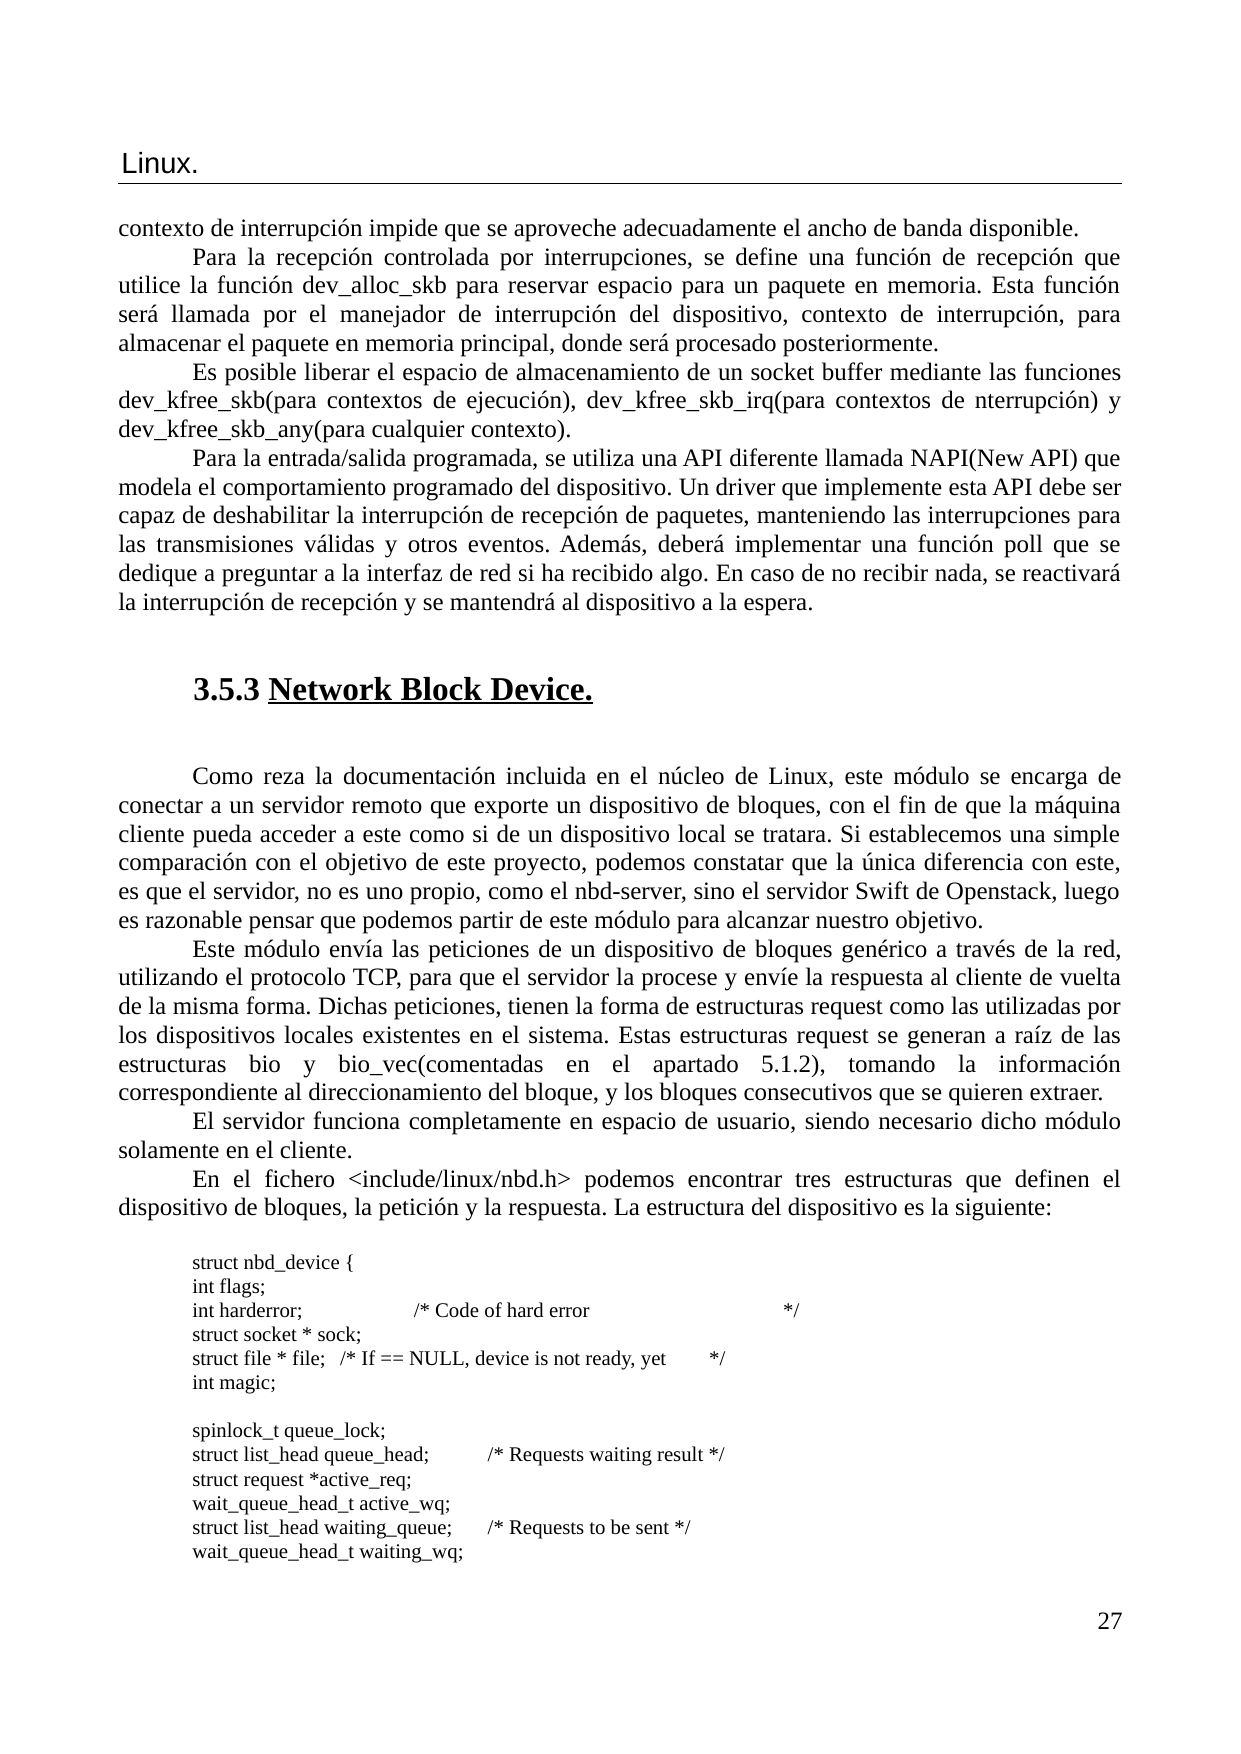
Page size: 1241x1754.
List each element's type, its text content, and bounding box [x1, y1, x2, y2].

text En el fichero <include/linux/nbd.h> podemos encontrar tres estructuras que definen el dispositivo de bloques, la petición y la respuesta. La estructura del dispositivo es la siguiente: [118, 1164, 1122, 1221]
text contexto de interrupción impide que se aproveche adecuadamente el ancho de banda disponible. [118, 213, 1122, 242]
text int magic; [118, 1370, 1122, 1394]
text struct list_head queue_head; /* Requests waiting result */ [118, 1442, 1122, 1466]
text int flags; [118, 1274, 1122, 1298]
text int harderror; /* Code of hard error */ [118, 1298, 1122, 1322]
text spinlock_t queue_lock; [118, 1418, 1122, 1442]
text Como reza la documentación incluida en el núcleo de Linux, este módulo se encarga de conectar a un servidor remoto que exporte un dispositivo de bloques, con el fin de que la máquina cliente pueda acceder a este como si de un dispositivo local se tratara. Si establecemos una simple comparación con el objetivo de este proyecto, podemos constatar que la única diferencia con este, es que el servidor, no es uno propio, como el nbd-server, sino el servidor Swift de Openstack, luego es razonable pensar que podemos partir de este módulo para alcanzar nuestro objetivo. [118, 761, 1122, 934]
text struct nbd_device { [118, 1250, 1122, 1274]
text Es posible liberar el espacio de almacenamiento de un socket buffer mediante las funciones dev_kfree_skb(para contextos de ejecución), dev_kfree_skb_irq(para contextos de nterrupción) y dev_kfree_skb_any(para cualquier contexto). [118, 357, 1122, 443]
text Este módulo envía las peticiones de un dispositivo de bloques genérico a través de la red, utilizando el protocolo TCP, para que el servidor la procese y envíe la respuesta al cliente de vuelta de la misma forma. Dichas peticiones, tienen la forma de estructuras request como las utilizadas por los dispositivos locales existentes en el sistema. Estas estructuras request se generan a raíz de las estructuras bio y bio_vec(comentadas en el apartado 5.1.2), tomando la información correspondiente al direccionamiento del bloque, y los bloques consecutivos que se quieren extraer. [118, 934, 1122, 1106]
text Para la recepción controlada por interrupciones, se define una función de recepción que utilice la función dev_alloc_skb para reservar espacio para un paquete en memoria. Esta función será llamada por el manejador de interrupción del dispositivo, contexto de interrupción, para almacenar el paquete en memoria principal, donde será procesado posteriormente. [118, 242, 1122, 357]
text El servidor funciona completamente en espacio de usuario, siendo necesario dicho módulo solamente en el cliente. [118, 1106, 1122, 1164]
text wait_queue_head_t active_wq; [118, 1491, 1122, 1514]
text Para la entrada/salida programada, se utiliza una API diferente llamada NAPI(New API) que modela el comportamiento programado del dispositivo. Un driver que implemente esta API debe ser capaz de deshabilitar la interrupción de recepción de paquetes, manteniendo las interrupciones para las transmisiones válidas y otros eventos. Además, deberá implementar una función poll que se dedique a preguntar a la interfaz de red si ha recibido algo. En caso de no recibir nada, se reactivará la interrupción de recepción y se mantendrá al dispositivo a la espera. [118, 443, 1122, 615]
subtitle Network Block Device. [193, 669, 1122, 707]
text struct request *active_req; [118, 1466, 1122, 1491]
text wait_queue_head_t waiting_wq; [118, 1539, 1122, 1563]
text struct file * file; /* If == NULL, device is not ready, yet */ [118, 1346, 1122, 1370]
text struct socket * sock; [118, 1322, 1122, 1346]
text struct list_head waiting_queue; /* Requests to be sent */ [118, 1514, 1122, 1539]
